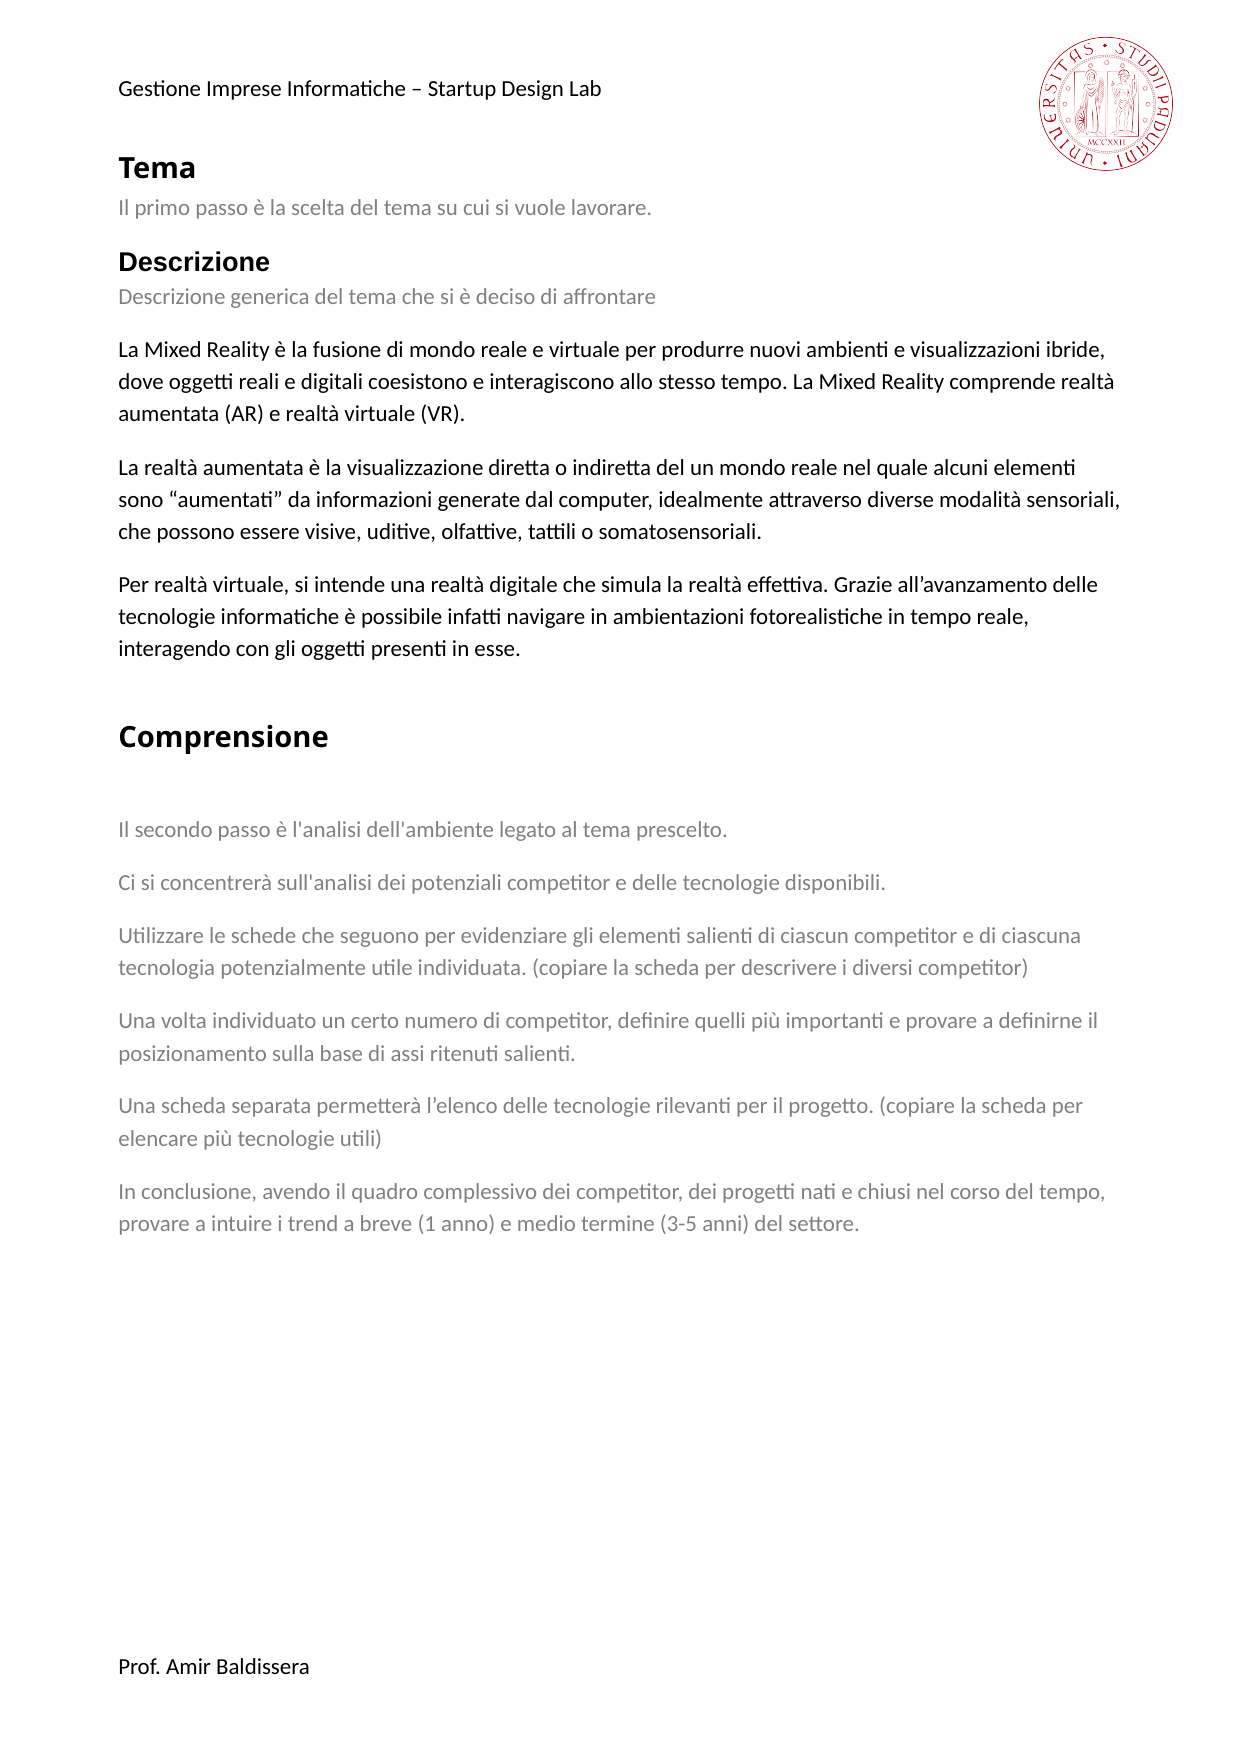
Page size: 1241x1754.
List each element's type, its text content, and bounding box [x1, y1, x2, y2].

subtitle Descrizione [118, 246, 1122, 277]
text Per realtà virtuale, si intende una realtà digitale che simula la realtà effettiva. Grazie all’avanzamento delle tecnologie informatiche è possibile infatti navigare in ambientazioni fotorealistiche in tempo reale, interagendo con gli oggetti presenti in esse. [118, 570, 1122, 662]
text Una volta individuato un certo numero di competitor, definire quelli più importanti e provare a definirne il posizionamento sulla base di assi ritenuti salienti. [118, 1006, 1122, 1067]
text La realtà aumentata è la visualizzazione diretta o indiretta del un mondo reale nel quale alcuni elementi sono “aumentati” da informazioni generate dal computer, idealmente attraverso diverse modalità sensoriali, che possono essere visive, uditive, olfattive, tattili o somatosensoriali. [118, 453, 1122, 545]
text La Mixed Reality è la fusione di mondo reale e virtuale per produrre nuovi ambienti e visualizzazioni ibride, dove oggetti reali e digitali coesistono e interagiscono allo stesso tempo. La Mixed Reality comprende realtà aumentata (AR) e realtà virtuale (VR). [118, 335, 1122, 428]
subtitle Tema [118, 148, 1122, 187]
text Ci si concentrerà sull'analisi dei potenziali competitor e delle tecnologie disponibili. [118, 868, 1122, 896]
text Utilizzare le schede che seguono per evidenziare gli elementi salienti di ciascun competitor e di ciascuna tecnologia potenzialmente utile individuata. (copiare la scheda per descrivere i diversi competitor) [118, 921, 1122, 981]
text In conclusione, avendo il quadro complessivo dei competitor, dei progetti nati e chiusi nel corso del tempo, provare a intuire i trend a breve (1 anno) e medio termine (3-5 anni) del settore. [118, 1177, 1122, 1237]
picture [1038, 35, 1174, 172]
text Una scheda separata permetterà l’elenco delle tecnologie rilevanti per il progetto. (copiare la scheda per elencare più tecnologie utili) [118, 1092, 1122, 1152]
subtitle Comprensione [118, 717, 1122, 756]
text Il secondo passo è l'analisi dell'ambiente legato al tema prescelto. [118, 815, 1122, 843]
text Descrizione generica del tema che si è deciso di affrontare [118, 282, 1122, 310]
text Il primo passo è la scelta del tema su cui si vuole lavorare. [118, 193, 1122, 221]
